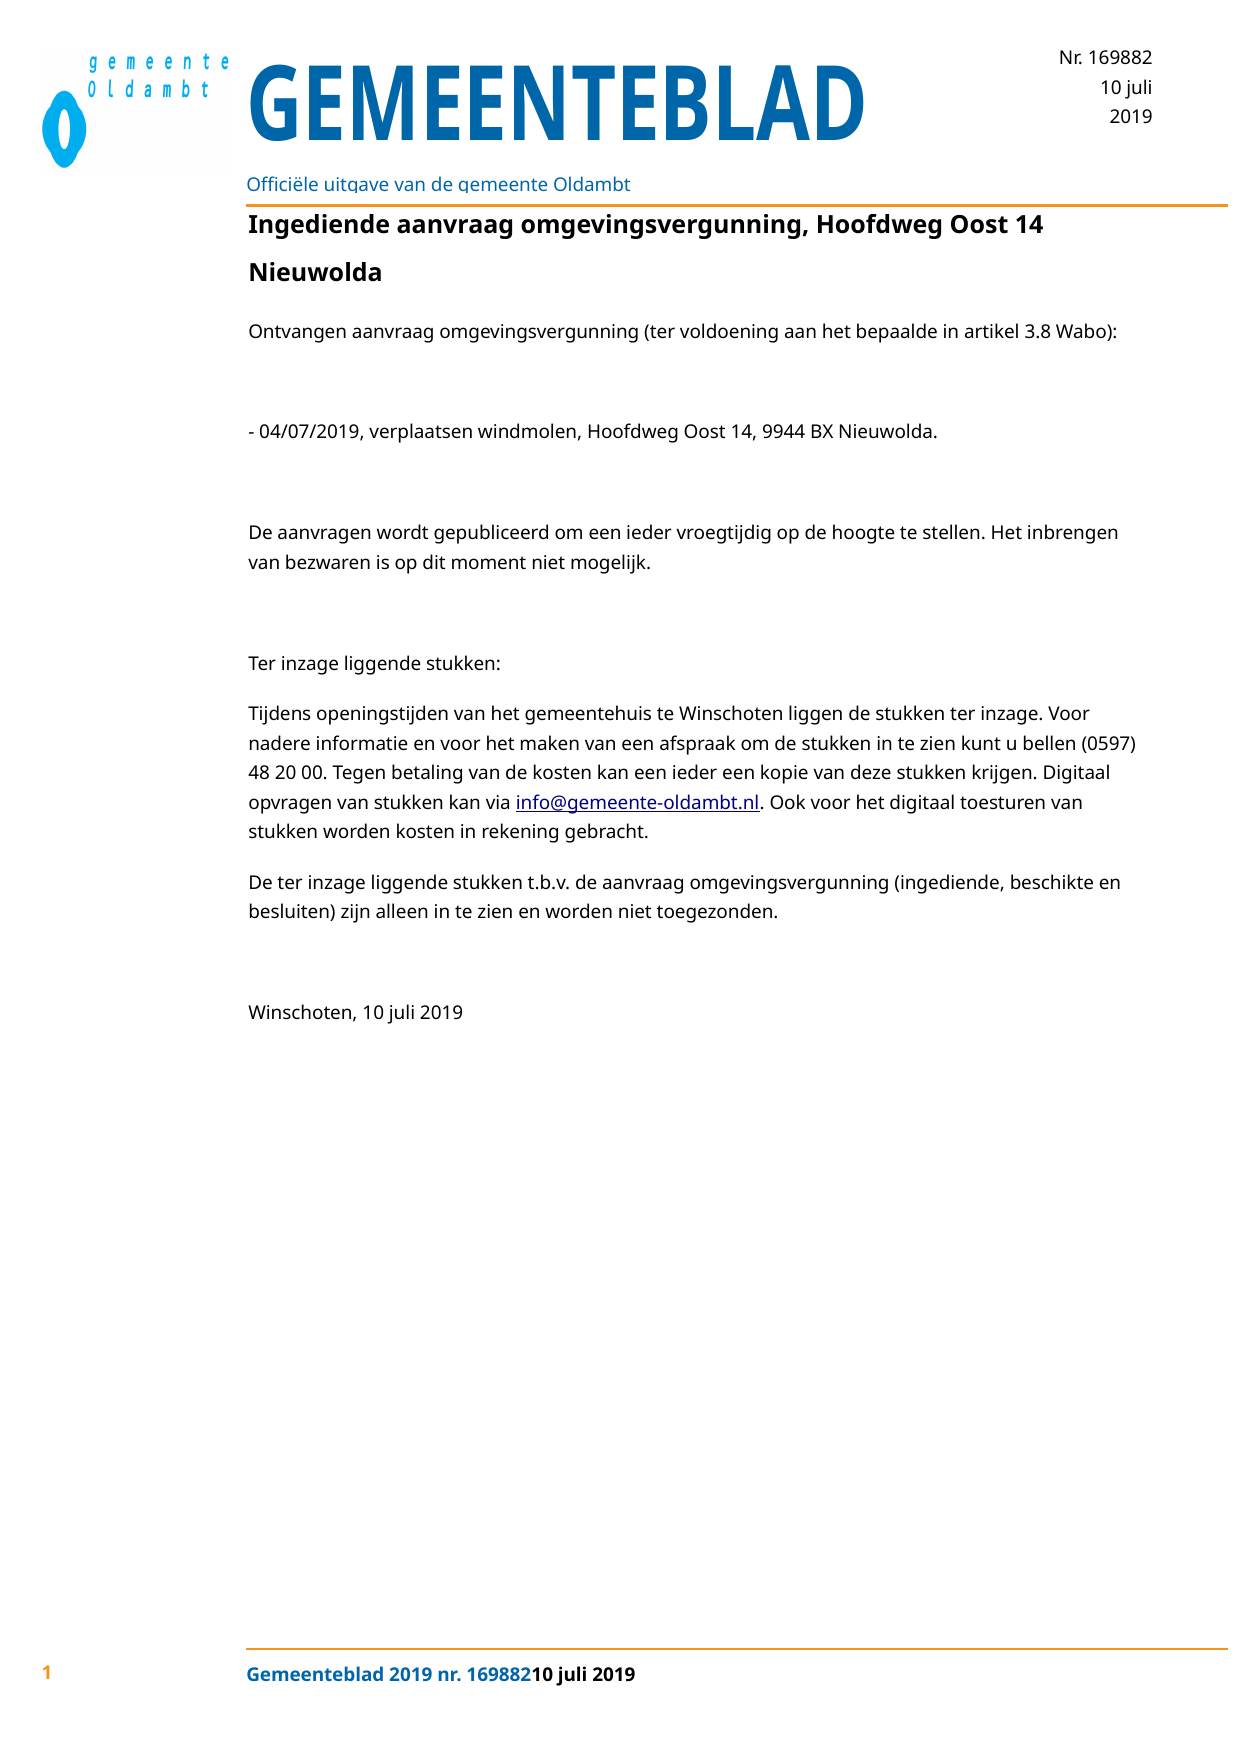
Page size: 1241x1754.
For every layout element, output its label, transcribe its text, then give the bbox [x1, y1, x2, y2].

text Ter inzage liggende stukken: [248, 650, 1152, 676]
text De ter inzage liggende stukken t.b.v. de aanvraag omgevingsvergunning (ingediende, beschikte en besluiten) zijn alleen in te zien en worden niet toegezonden. [248, 869, 1152, 924]
picture [41, 47, 231, 172]
text Tijdens openingstijden van het gemeentehuis te Winschoten liggen de stukken ter inzage. Voor nadere informatie en voor het maken van een afspraak om de stukken in te zien kunt u bellen (0597) 48 20 00. Tegen betaling van de kosten kan een ieder een kopie van deze stukken krijgen. Digitaal opvragen van stukken kan via info@gemeente-oldambt.nl. Ook voor het digitaal toesturen van stukken worden kosten in rekening gebracht. [248, 700, 1152, 844]
text Ingediende aanvraag omgevingsvergunning, Hoofdweg Oost 14 Nieuwolda [248, 207, 1152, 288]
text Winschoten, 10 juli 2019 [248, 999, 1152, 1025]
text Ontvangen aanvraag omgevingsvergunning (ter voldoening aan het bepaalde in artikel 3.8 Wabo): [248, 318, 1152, 344]
text - 04/07/2019, verplaatsen windmolen, Hoofdweg Oost 14, 9944 BX Nieuwolda. [248, 419, 1152, 444]
text De aanvragen wordt gepubliceerd om een ieder vroegtijdig op de hoogte te stellen. Het inbrengen van bezwaren is op dit moment niet mogelijk. [248, 519, 1152, 575]
